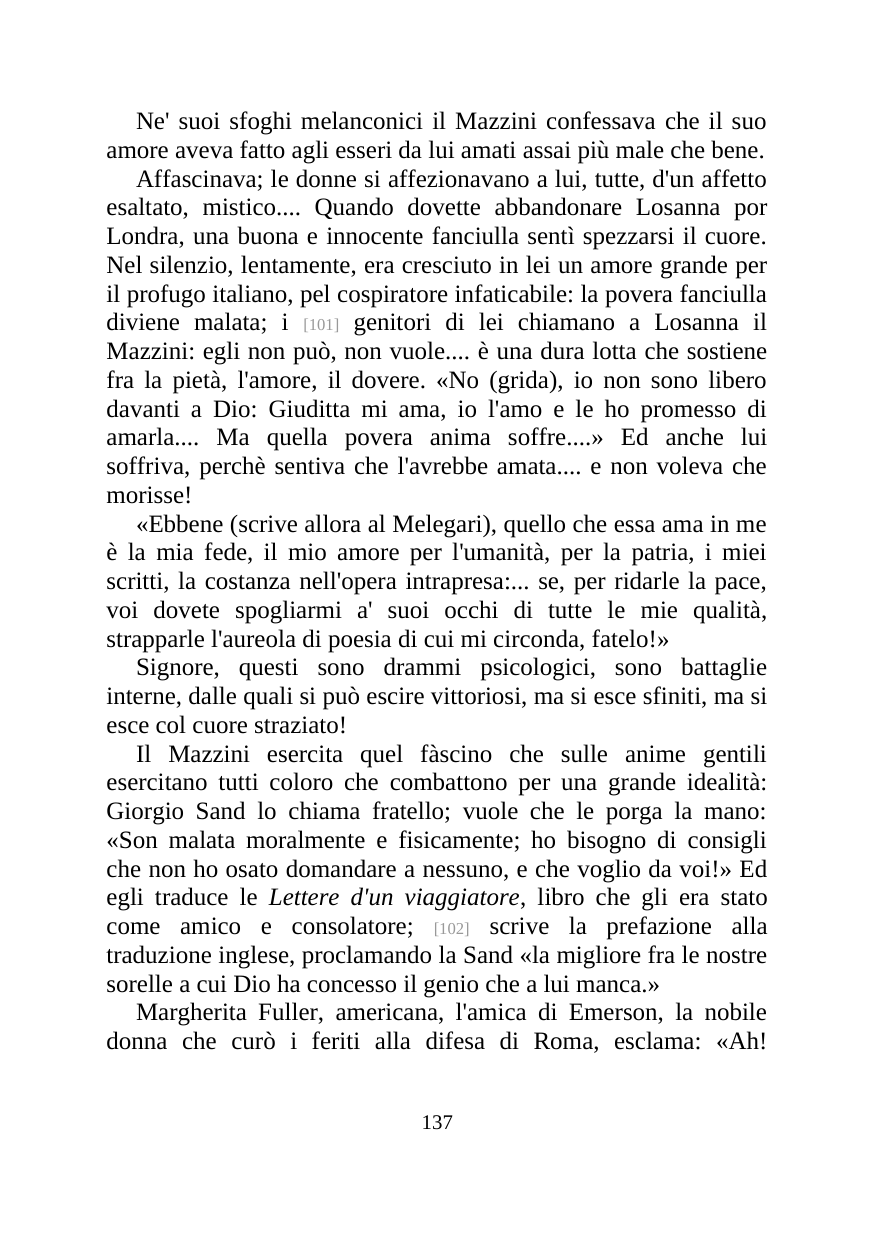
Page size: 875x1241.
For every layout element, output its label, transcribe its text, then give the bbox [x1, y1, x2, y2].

text Margherita Fuller, americana, l'amica di Emerson, la nobile donna che curò i feriti alla difesa di Roma, esclama: «Ah! [106, 997, 768, 1055]
text Il Mazzini esercita quel fàscino che sulle anime gentili esercitano tutti coloro che combattono per una grande idealità: Giorgio Sand lo chiama fratello; vuole che le porga la mano: «Son malata moralmente e fisicamente; ho bisogno di consigli che non ho osato domandare a nessuno, e che voglio da voi!» Ed egli traduce le Lettere d'un viaggiatore, libro che gli era stato come amico e consolatore; [102] scrive la prefazione alla traduzione inglese, proclamando la Sand «la migliore fra le nostre sorelle a cui Dio ha concesso il genio che a lui manca.» [106, 739, 768, 997]
text «Ebbene (scrive allora al Melegari), quello che essa ama in me è la mia fede, il mio amore per l'umanità, per la patria, i miei scritti, la costanza nell'opera intrapresa:... se, per ridarle la pace, voi dovete spogliarmi a' suoi occhi di tutte le mie qualità, strapparle l'aureola di poesia di cui mi circonda, fatelo!» [106, 509, 768, 652]
text Affascinava; le donne si affezionavano a lui, tutte, d'un affetto esaltato, mistico.... Quando dovette abbandonare Losanna por Londra, una buona e innocente fanciulla sentì spezzarsi il cuore. Nel silenzio, lentamente, era cresciuto in lei un amore grande per il profugo italiano, pel cospiratore infaticabile: la povera fanciulla diviene malata; i [101] genitori di lei chiamano a Losanna il Mazzini: egli non può, non vuole.... è una dura lotta che sostiene fra la pietà, l'amore, il dovere. «No (grida), io non sono libero davanti a Dio: Giuditta mi ama, io l'amo e le ho promesso di amarla.... Ma quella povera anima soffre....» Ed anche lui soffriva, perchè sentiva che l'avrebbe amata.... e non voleva che morisse! [106, 164, 768, 509]
text Ne' suoi sfoghi melanconici il Mazzini confessava che il suo amore aveva fatto agli esseri da lui amati assai più male che bene. [106, 106, 768, 164]
text Signore, questi sono drammi psicologici, sono battaglie interne, dalle quali si può escire vittoriosi, ma si esce sfiniti, ma si esce col cuore straziato! [106, 652, 768, 739]
